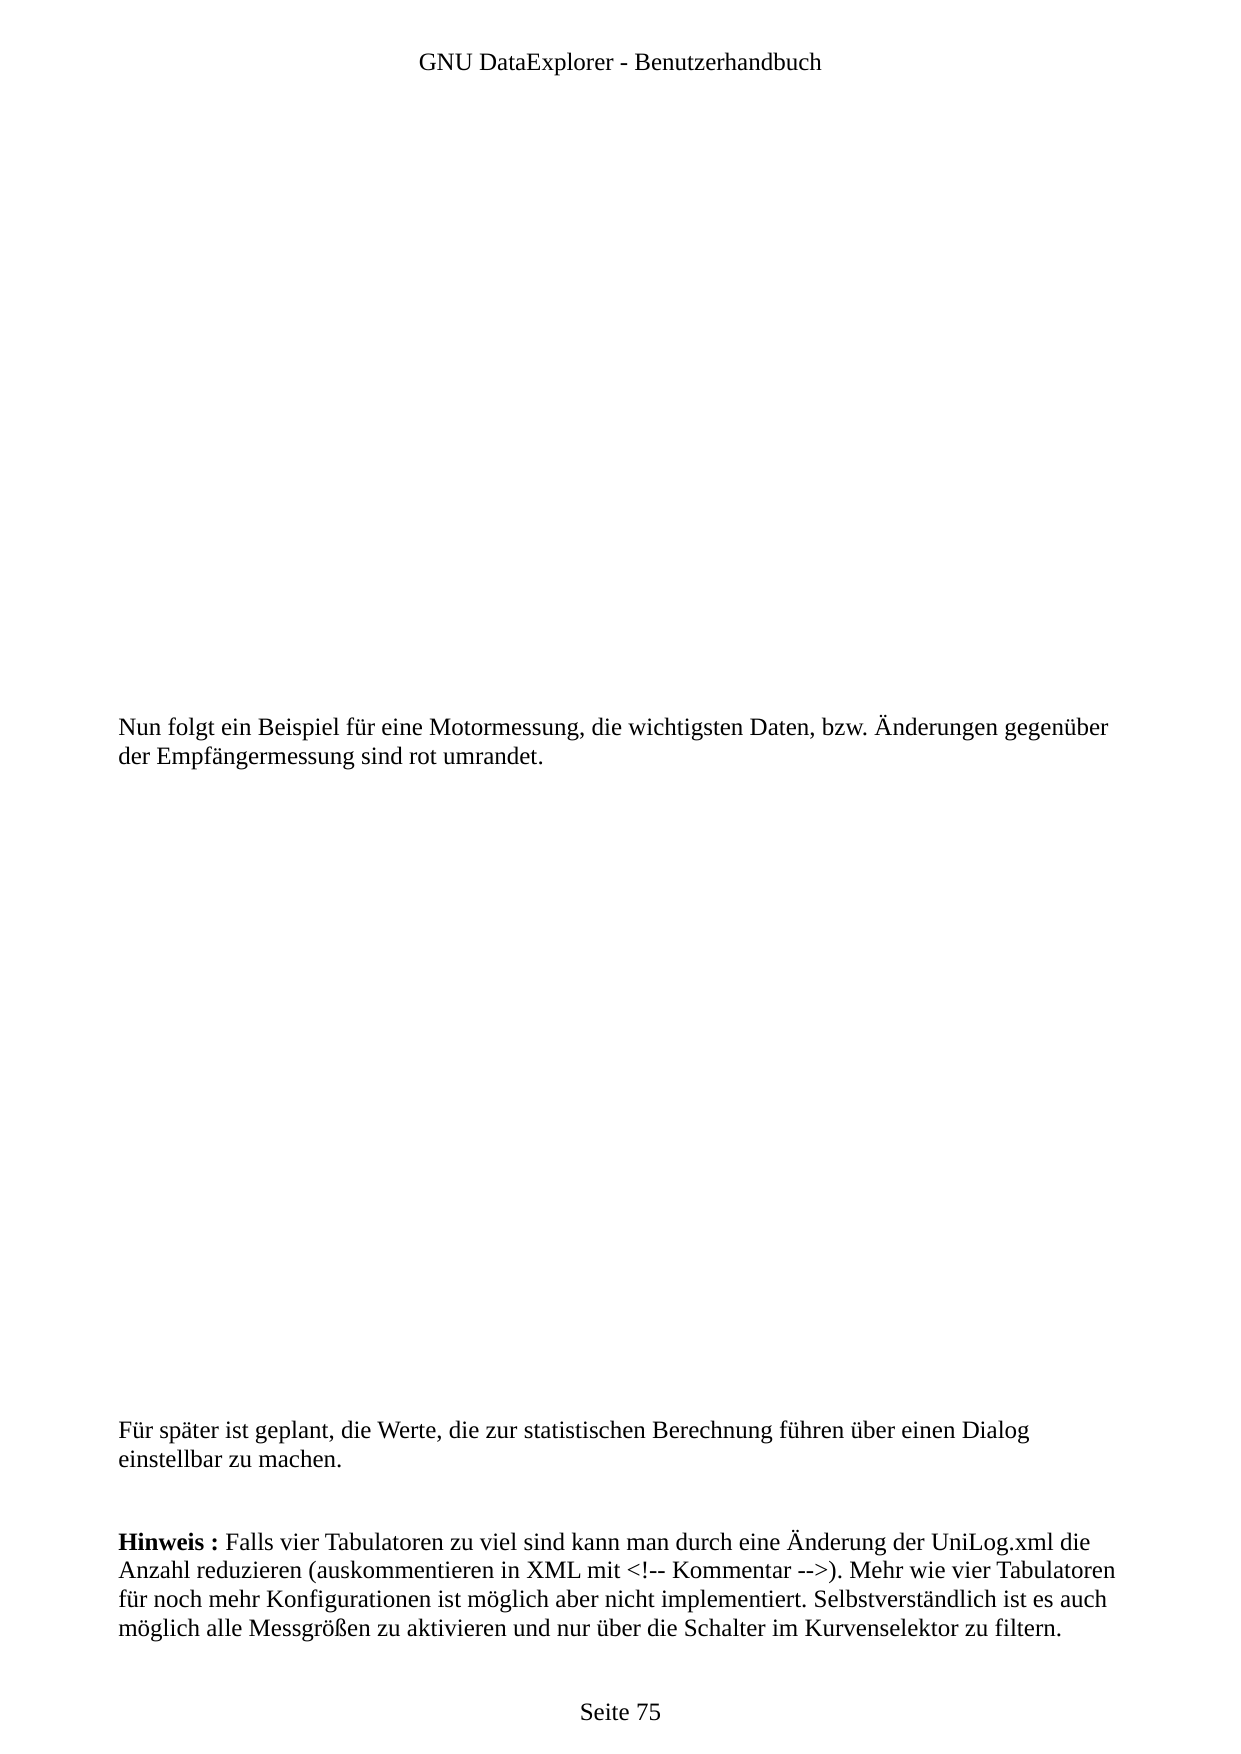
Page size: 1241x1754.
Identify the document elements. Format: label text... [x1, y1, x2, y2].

text Nun folgt ein Beispiel für eine Motormessung, die wichtigsten Daten, bzw. Änderungen gegenüber der Empfängermessung sind rot umrandet. [118, 712, 1122, 770]
text Für später ist geplant, die Werte, die zur statistischen Berechnung führen über einen Dialog einstellbar zu machen. [118, 1415, 1122, 1473]
text Hinweis : Falls vier Tabulatoren zu viel sind kann man durch eine Änderung der UniLog.xml die Anzahl reduzieren (auskommentieren in XML mit <!-- Kommentar -->). Mehr wie vier Tabulatoren für noch mehr Konfigurationen ist möglich aber nicht implementiert. Selbstverständlich ist es auch möglich alle Messgrößen zu aktivieren und nur über die Schalter im Kurvenselektor zu filtern. [118, 1527, 1122, 1642]
